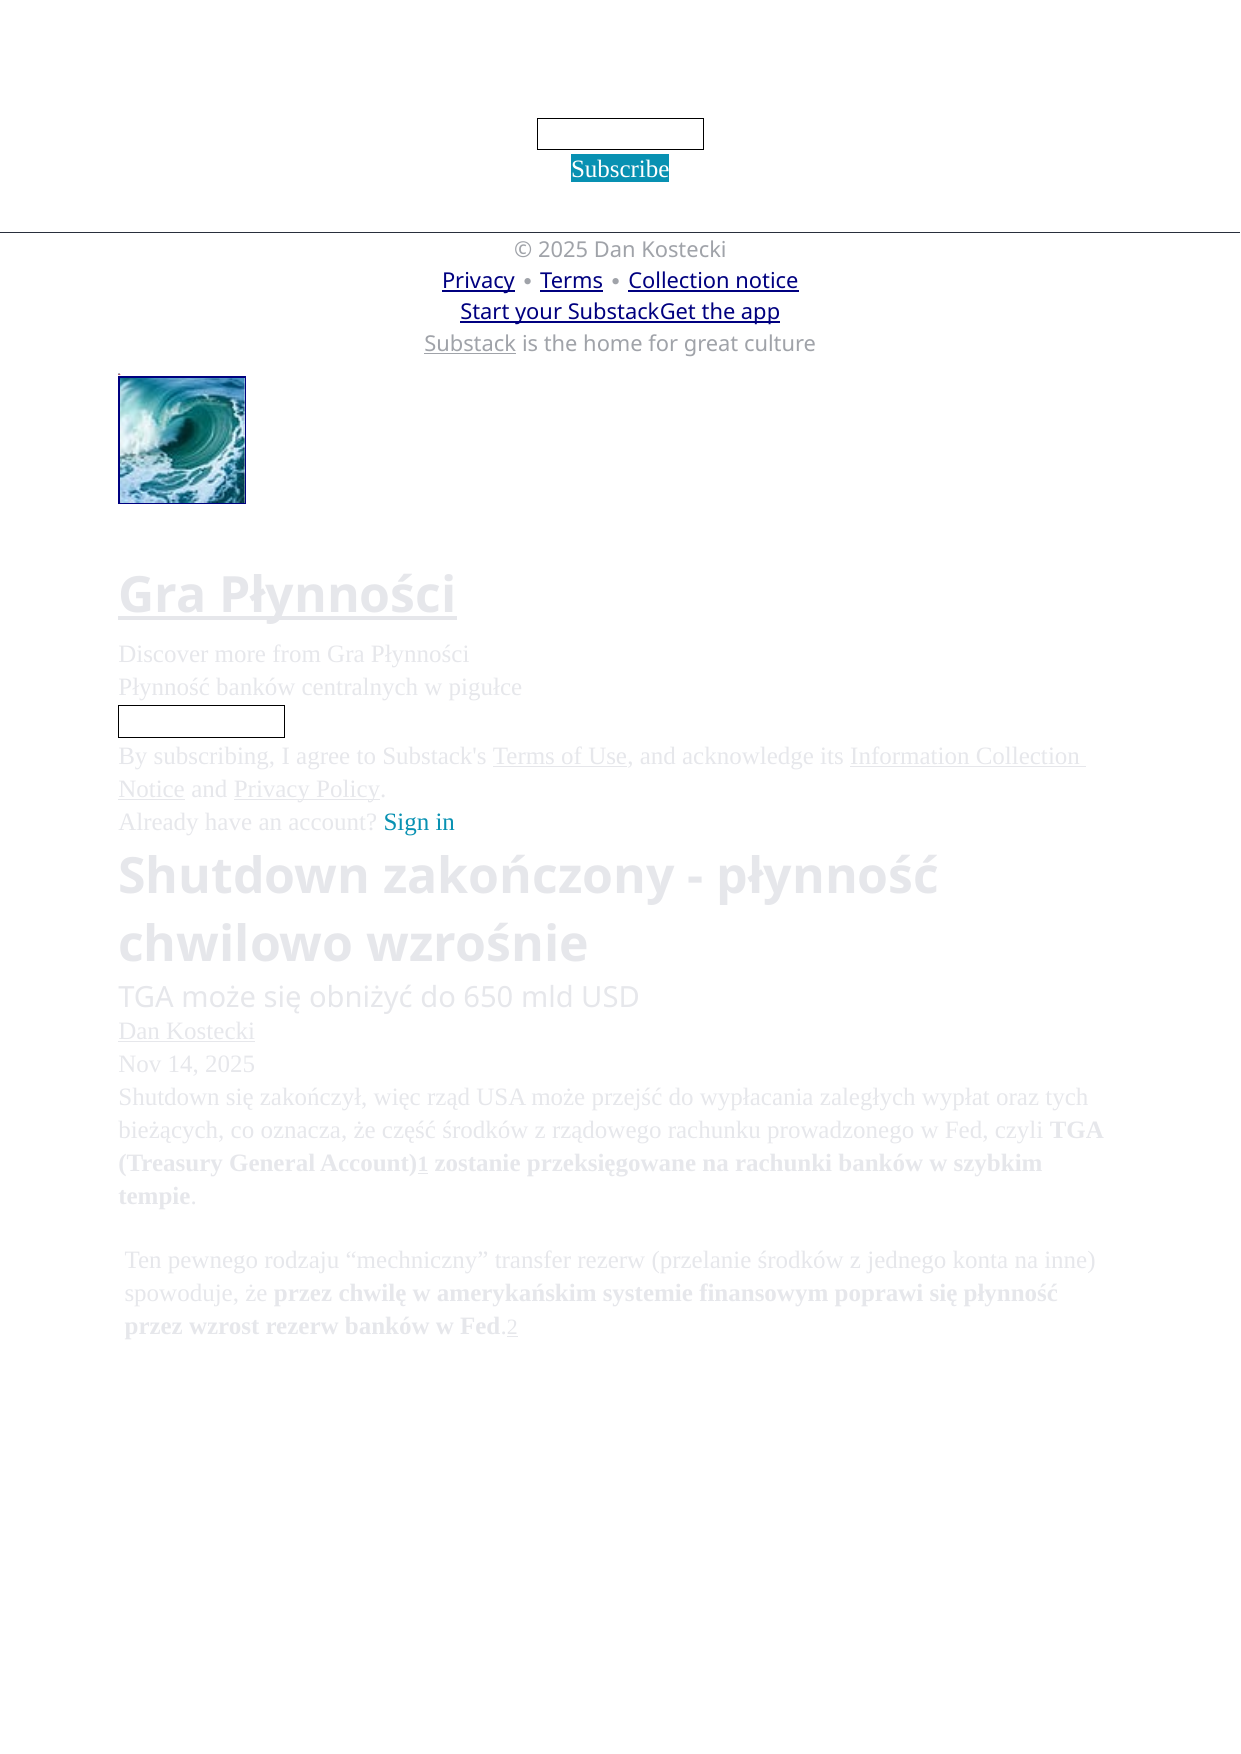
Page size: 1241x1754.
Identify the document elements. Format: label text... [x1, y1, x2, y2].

text © 2025 Dan Kostecki [0, 233, 1240, 264]
text Privacy ∙ Terms ∙ Collection notice [0, 264, 1240, 295]
text Shutdown się zakończył, więc rząd USA może przejść do wypłacania zaległych wypłat oraz tych bieżących, co oznacza, że część środków z rządowego rachunku prowadzonego w Fed, czyli TGA (Treasury General Account)1 zostanie przeksięgowane na rachunki banków w szybkim tempie. [118, 1082, 1122, 1210]
text Ten pewnego rodzaju “mechniczny” transfer rezerw (przelanie środków z jednego konta na inne) spowoduje, że przez chwilę w amerykańskim systemie finansowym poprawi się płynność przez wzrost rezerw banków w Fed.2 [124, 1245, 1122, 1340]
text By subscribing, I agree to Substack's Terms of Use, and acknowledge its Information Collection Notice and Privacy Policy. [118, 741, 1122, 803]
text Substack is the home for great culture [0, 326, 1240, 357]
text Subscribe [118, 154, 1122, 182]
picture [120, 378, 245, 503]
text Start your SubstackGet the app [0, 295, 1240, 326]
subtitle Gra Płynności [118, 559, 1122, 627]
text Nov 14, 2025 [118, 1049, 1122, 1078]
subtitle Shutdown zakończony - płynność chwilowo wzrośnie [118, 840, 1122, 976]
text Płynność banków centralnych w pigułce [118, 672, 1122, 701]
subtitle TGA może się obniżyć do 650 mld USD [118, 976, 1122, 1016]
text Discover more from Gra Płynności [118, 639, 1122, 668]
text Dan Kostecki [118, 1016, 1122, 1045]
text Already have an account? Sign in [118, 807, 1122, 836]
